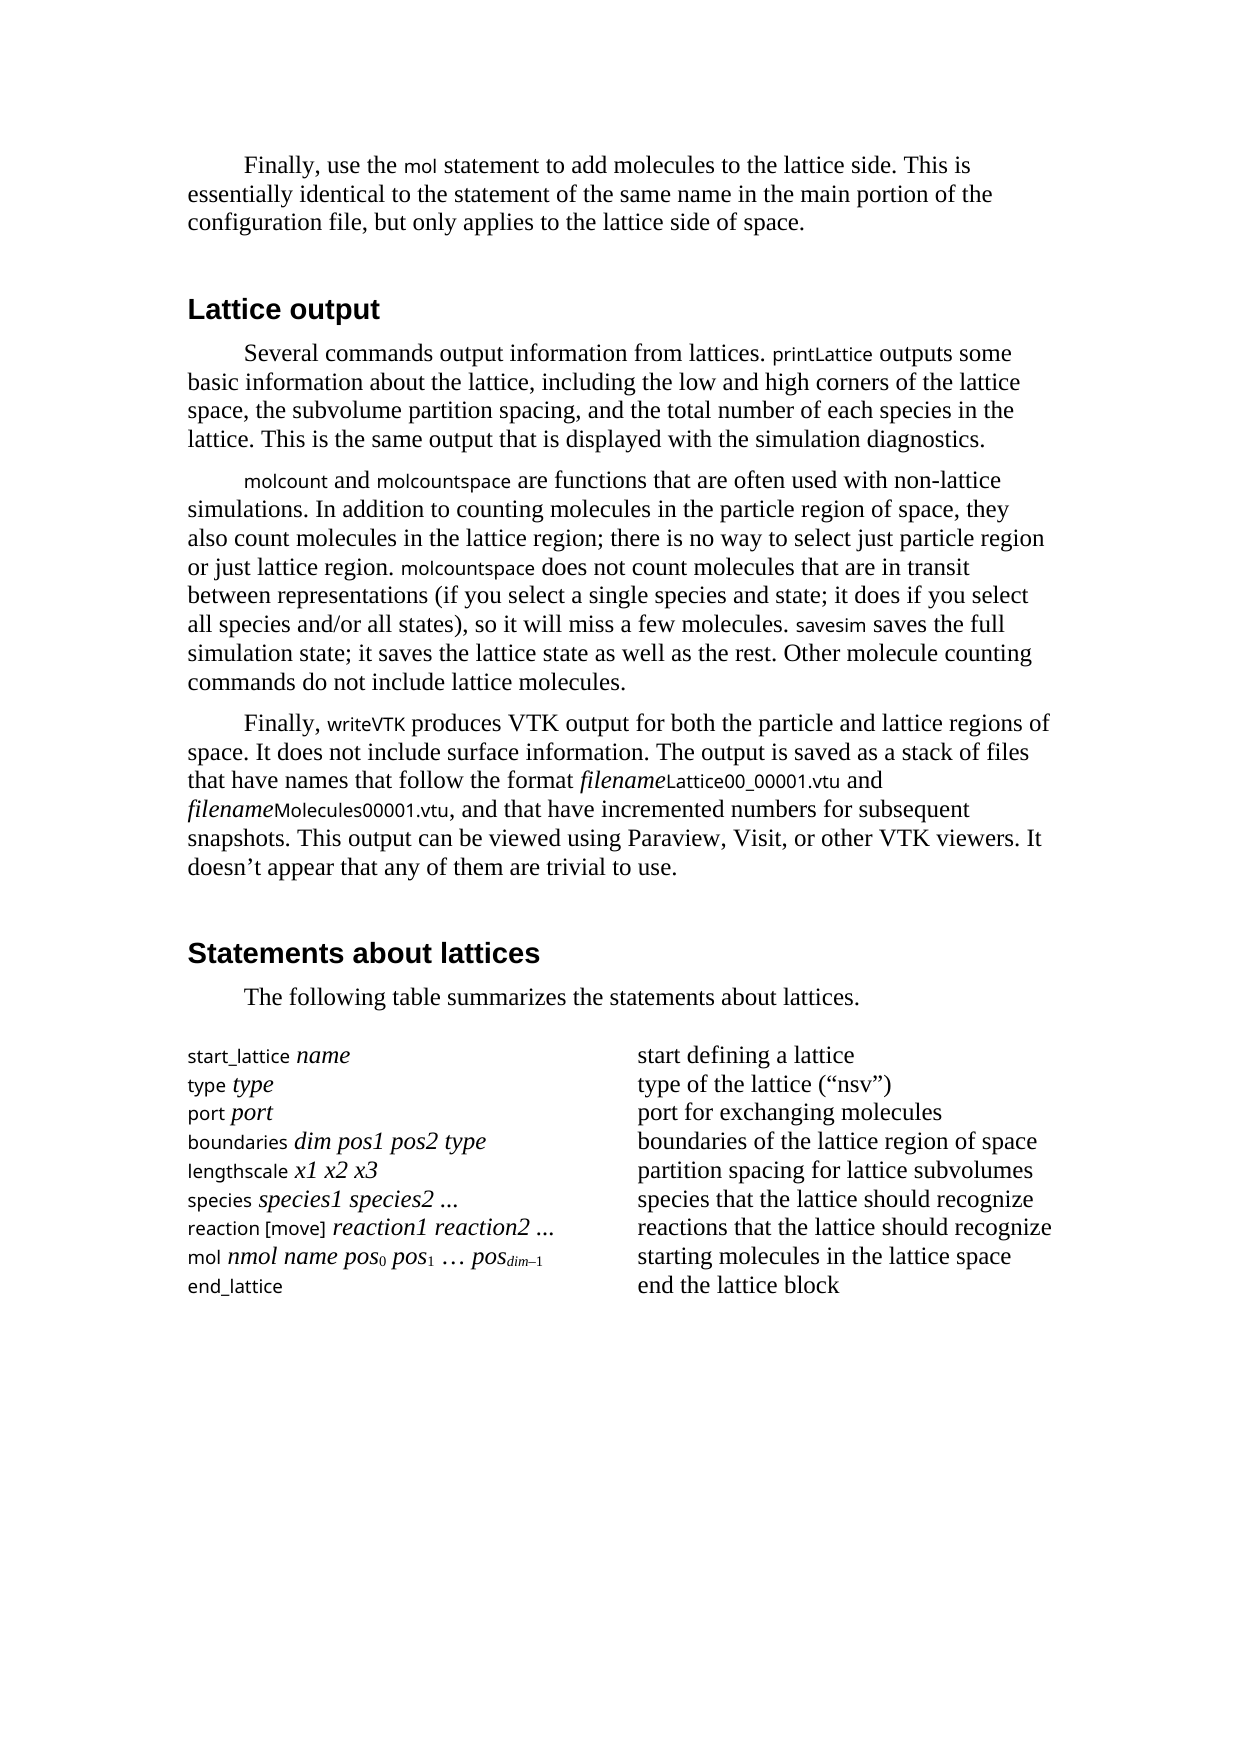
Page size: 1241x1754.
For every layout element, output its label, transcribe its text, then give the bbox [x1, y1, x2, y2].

text port port port for exchanging molecules [187, 1097, 1053, 1126]
text reaction [move] reaction1 reaction2 ... reactions that the lattice should recognize [187, 1212, 1053, 1241]
subtitle Statements about lattices [187, 936, 1053, 970]
text boundaries dim pos1 pos2 type boundaries of the lattice region of space [187, 1126, 1053, 1155]
text Finally, use the mol statement to add molecules to the lattice side. This is essentially identical to the statement of the same name in the main portion of the configuration file, but only applies to the lattice side of space. [187, 150, 1053, 236]
text molcount and molcountspace are functions that are often used with non-lattice simulations. In addition to counting molecules in the particle region of space, they also count molecules in the lattice region; there is no way to select just particle region or just lattice region. molcountspace does not count molecules that are in transit between representations (if you select a single species and state; it does if you select all species and/or all states), so it will miss a few molecules. savesim saves the full simulation state; it saves the lattice state as well as the rest. Other molecule counting commands do not include lattice molecules. [187, 466, 1053, 696]
subtitle Lattice output [187, 292, 1053, 326]
text lengthscale x1 x2 x3 partition spacing for lattice subvolumes [187, 1155, 1053, 1184]
text Finally, writeVTK produces VTK output for both the particle and lattice regions of space. It does not include surface information. The output is saved as a stack of files that have names that follow the format filenameLattice00_00001.vtu and filenameMolecules00001.vtu, and that have incremented numbers for subsequent snapshots. This output can be viewed using Paraview, Visit, or other VTK viewers. It doesn’t appear that any of them are trivial to use. [187, 708, 1053, 881]
text Several commands output information from lattices. printLattice outputs some basic information about the lattice, including the low and high corners of the lattice space, the subvolume partition spacing, and the total number of each species in the lattice. This is the same output that is displayed with the simulation diagnostics. [187, 338, 1053, 453]
text start_lattice name start defining a lattice [187, 1040, 1053, 1069]
text species species1 species2 ... species that the lattice should recognize [187, 1184, 1053, 1212]
text type type type of the lattice (“nsv”) [187, 1069, 1053, 1097]
text mol nmol name pos0 pos1 … posdim–1 starting molecules in the lattice space [187, 1241, 1053, 1270]
text end_lattice end the lattice block [187, 1270, 1053, 1299]
text The following table summarizes the statements about lattices. [187, 982, 1053, 1011]
